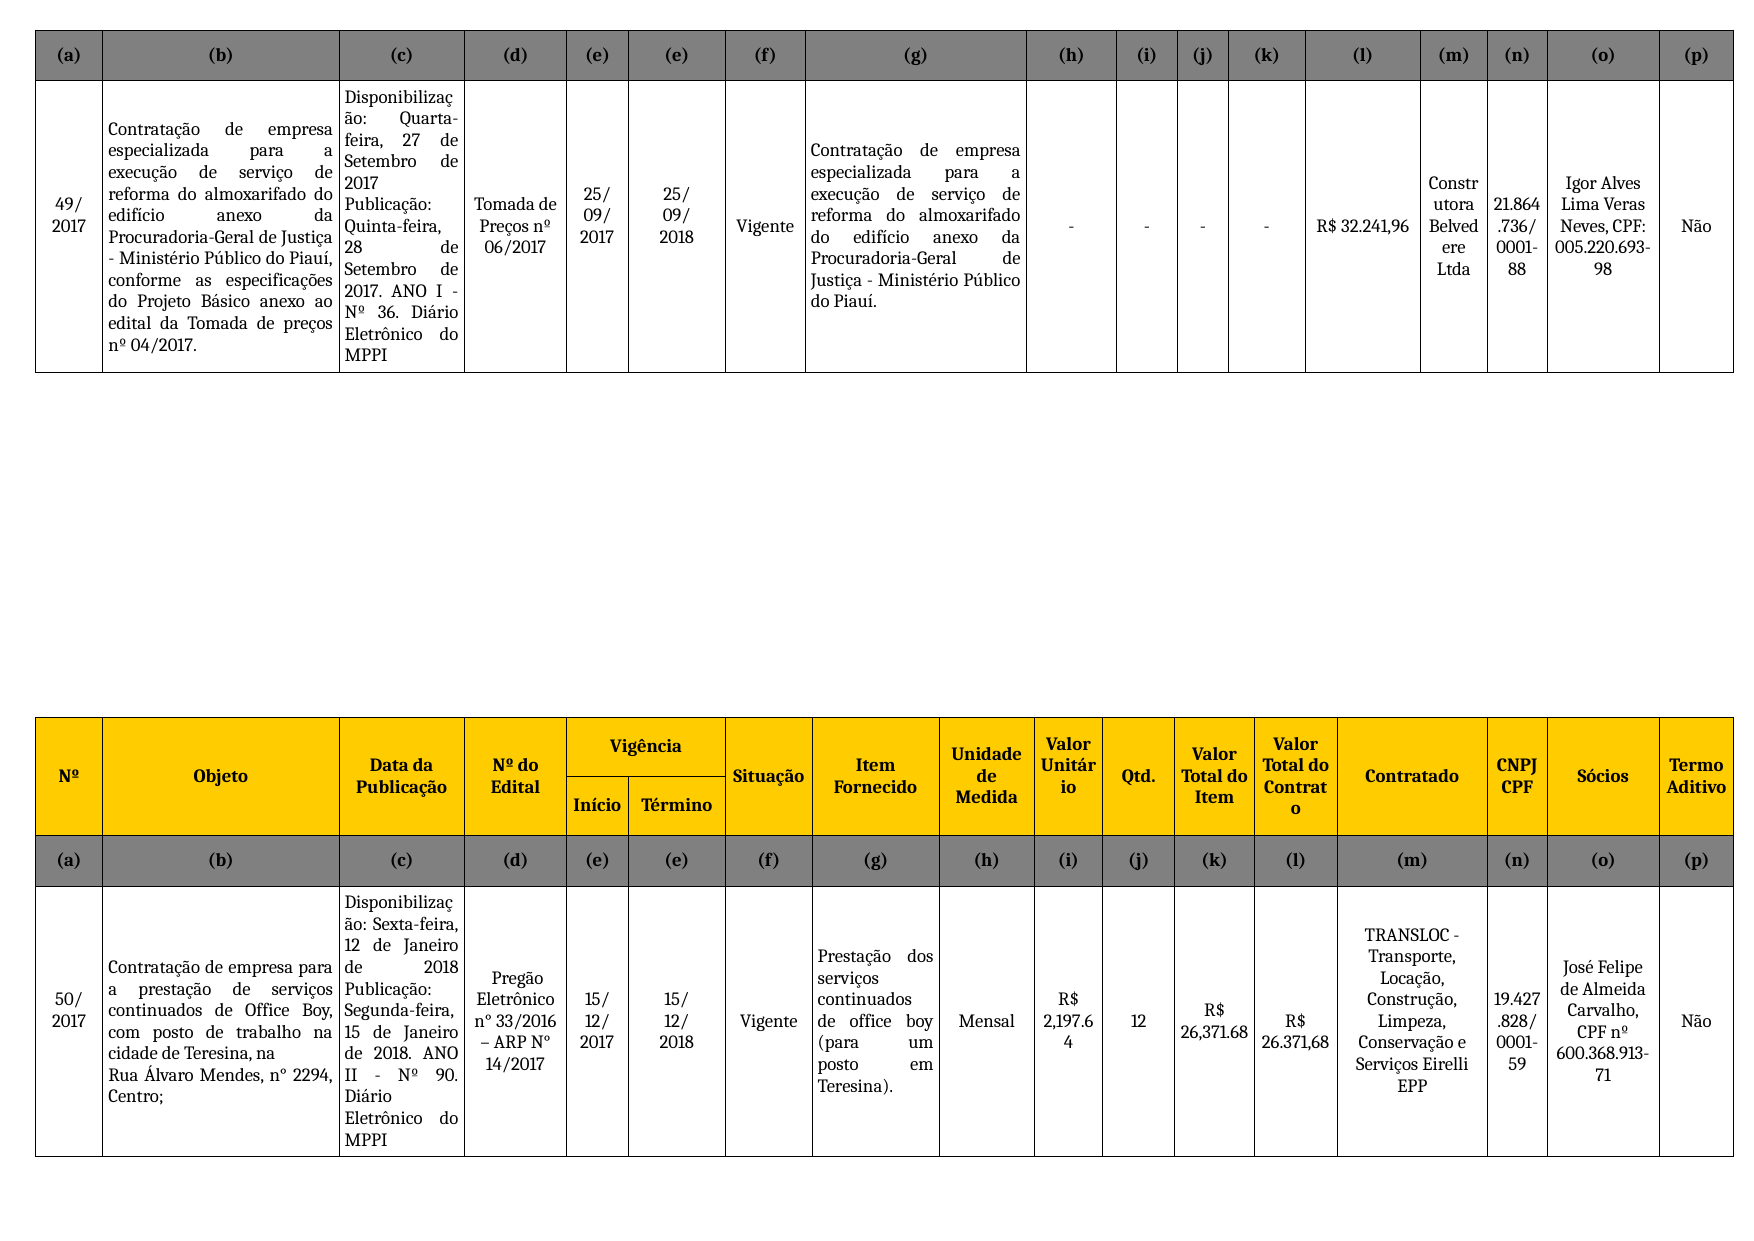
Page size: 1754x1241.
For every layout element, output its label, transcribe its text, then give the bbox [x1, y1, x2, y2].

table_header Vigência [567, 718, 725, 776]
table_cell - [1229, 81, 1305, 372]
table_cell (c) [340, 836, 464, 886]
table_cell (e) [567, 31, 628, 80]
table_cell (b) [103, 836, 339, 886]
table_cell (k) [1175, 836, 1254, 886]
table_cell R$ 2.197,64 [1035, 887, 1102, 1156]
table_cell Vigente [726, 81, 805, 372]
table_cell Prestação dos serviços continuados de office boy (para um posto em Teresina). [813, 887, 939, 1156]
table_cell (i) [1035, 836, 1102, 886]
table_header Situação [726, 718, 812, 835]
table_cell Término [629, 777, 725, 835]
table_header CNPJ CPF [1488, 718, 1547, 835]
table_cell 25/ 09/ 2018 [629, 81, 725, 372]
table_cell (i) [1117, 31, 1177, 80]
table_cell (m) [1421, 31, 1487, 80]
table_cell - [1178, 81, 1228, 372]
table_cell (n) [1488, 31, 1547, 80]
table_cell 21.864.736/0001-88 [1488, 81, 1547, 372]
table_cell (e) [629, 836, 725, 886]
table_cell Construtora Belvedere Ltda [1421, 81, 1487, 372]
table_cell 49/ 2017 [36, 81, 102, 372]
table_cell (j) [1178, 31, 1228, 80]
table_cell Mensal [940, 887, 1034, 1156]
table_cell (n) [1488, 836, 1547, 886]
table_cell (p) [1660, 31, 1733, 80]
table_cell Disponibilização: Sexta-feira, 12 de Janeiro de 2018 Publicação: Segunda-feira, 15 de Janeiro de 2018. ANO II - Nº 90. Diário Eletrônico do MPPI [340, 887, 464, 1156]
table_cell Tomada de Preços nº 06/2017 [465, 81, 566, 372]
table_cell José Felipe de Almeida Carvalho, CPF nº 600.368.913-71 [1548, 887, 1659, 1156]
table_cell (p) [1660, 836, 1733, 886]
table_header Item Fornecido [813, 718, 939, 835]
table_cell 12 [1103, 887, 1174, 1156]
table_header Valor Total do Item [1175, 718, 1254, 835]
table_cell (j) [1103, 836, 1174, 886]
table_cell Disponibilização: Quarta-feira, 27 de Setembro de 2017 Publicação: Quinta-feira, 28 de Setembro de 2017. ANO I - Nº 36. Diário Eletrônico do MPPI [340, 81, 464, 372]
table_cell - [1027, 81, 1116, 372]
table_cell (o) [1548, 31, 1659, 80]
table_cell Não [1660, 81, 1733, 372]
table_cell Contratação de empresa especializada para a execução de serviço de reforma do almoxarifado do edifício anexo da Procuradoria-Geral de Justiça - Ministério Público do Piauí, conforme as especificações do Projeto Básico anexo ao edital da Tomada de preços nº 04/2017. [103, 81, 339, 372]
table_cell (a) [36, 31, 102, 80]
table_cell TRANSLOC - Transporte, Locação, Construção, Limpeza, Conservação e Serviços Eirelli EPP [1338, 887, 1487, 1156]
table_cell Início [567, 777, 628, 835]
table_cell 25/ 09/ 2017 [567, 81, 628, 372]
table_header Contratado [1338, 718, 1487, 835]
table_header Qtd. [1103, 718, 1174, 835]
table_cell 19.427.828/0001-59 [1488, 887, 1547, 1156]
table_cell 50/ 2017 [36, 887, 102, 1156]
table_cell Não [1660, 887, 1733, 1156]
table_cell (d) [465, 836, 566, 886]
table_cell (l) [1306, 31, 1420, 80]
table_cell Pregão Eletrônico n° 33/2016 – ARP N° 14/2017 [465, 887, 566, 1156]
table_header Unidade de Medida [940, 718, 1034, 835]
table_header Valor Total do Contrato [1255, 718, 1337, 835]
table_cell (d) [465, 31, 566, 80]
table_cell Contratação de empresa especializada para a execução de serviço de reforma do almoxarifado do edifício anexo da Procuradoria-Geral de Justiça - Ministério Público do Piauí. [806, 81, 1026, 372]
table_cell (g) [813, 836, 939, 886]
table_cell R$ 26.371,68 [1255, 887, 1337, 1156]
table_cell (l) [1255, 836, 1337, 886]
table_cell R$ 32.241,96 [1306, 81, 1420, 372]
table_header Data da Publicação [340, 718, 464, 835]
table_cell (o) [1548, 836, 1659, 886]
table_header Nº do Edital [465, 718, 566, 835]
table_cell (f) [726, 31, 805, 80]
table_cell - [1117, 81, 1177, 372]
table_header Sócios [1548, 718, 1659, 835]
table_cell (h) [940, 836, 1034, 886]
table_cell Contratação de empresa para a prestação de serviços continuados de Office Boy, com posto de trabalho na cidade de Teresina, na Rua Álvaro Mendes, n° 2294, Centro; [103, 887, 339, 1156]
table_header Valor Unitário [1035, 718, 1102, 835]
table_header Objeto [103, 718, 339, 835]
table_cell (e) [567, 836, 628, 886]
table_cell (c) [340, 31, 464, 80]
table_cell (m) [1338, 836, 1487, 886]
table_cell (h) [1027, 31, 1116, 80]
table_header Termo Aditivo [1660, 718, 1733, 835]
table_cell Vigente [726, 887, 812, 1156]
table_cell (g) [806, 31, 1026, 80]
table_cell (b) [103, 31, 339, 80]
table_cell 15/ 12/ 2017 [567, 887, 628, 1156]
table_cell 15/ 12/ 2018 [629, 887, 725, 1156]
table_cell (f) [726, 836, 812, 886]
table_cell (k) [1229, 31, 1305, 80]
table_cell R$ 26.371,68 [1175, 887, 1254, 1156]
table_cell (e) [629, 31, 725, 80]
table_header Nº [36, 718, 102, 835]
table_cell (a) [36, 836, 102, 886]
table_cell Igor Alves Lima Veras Neves, CPF: 005.220.693-98 [1548, 81, 1659, 372]
